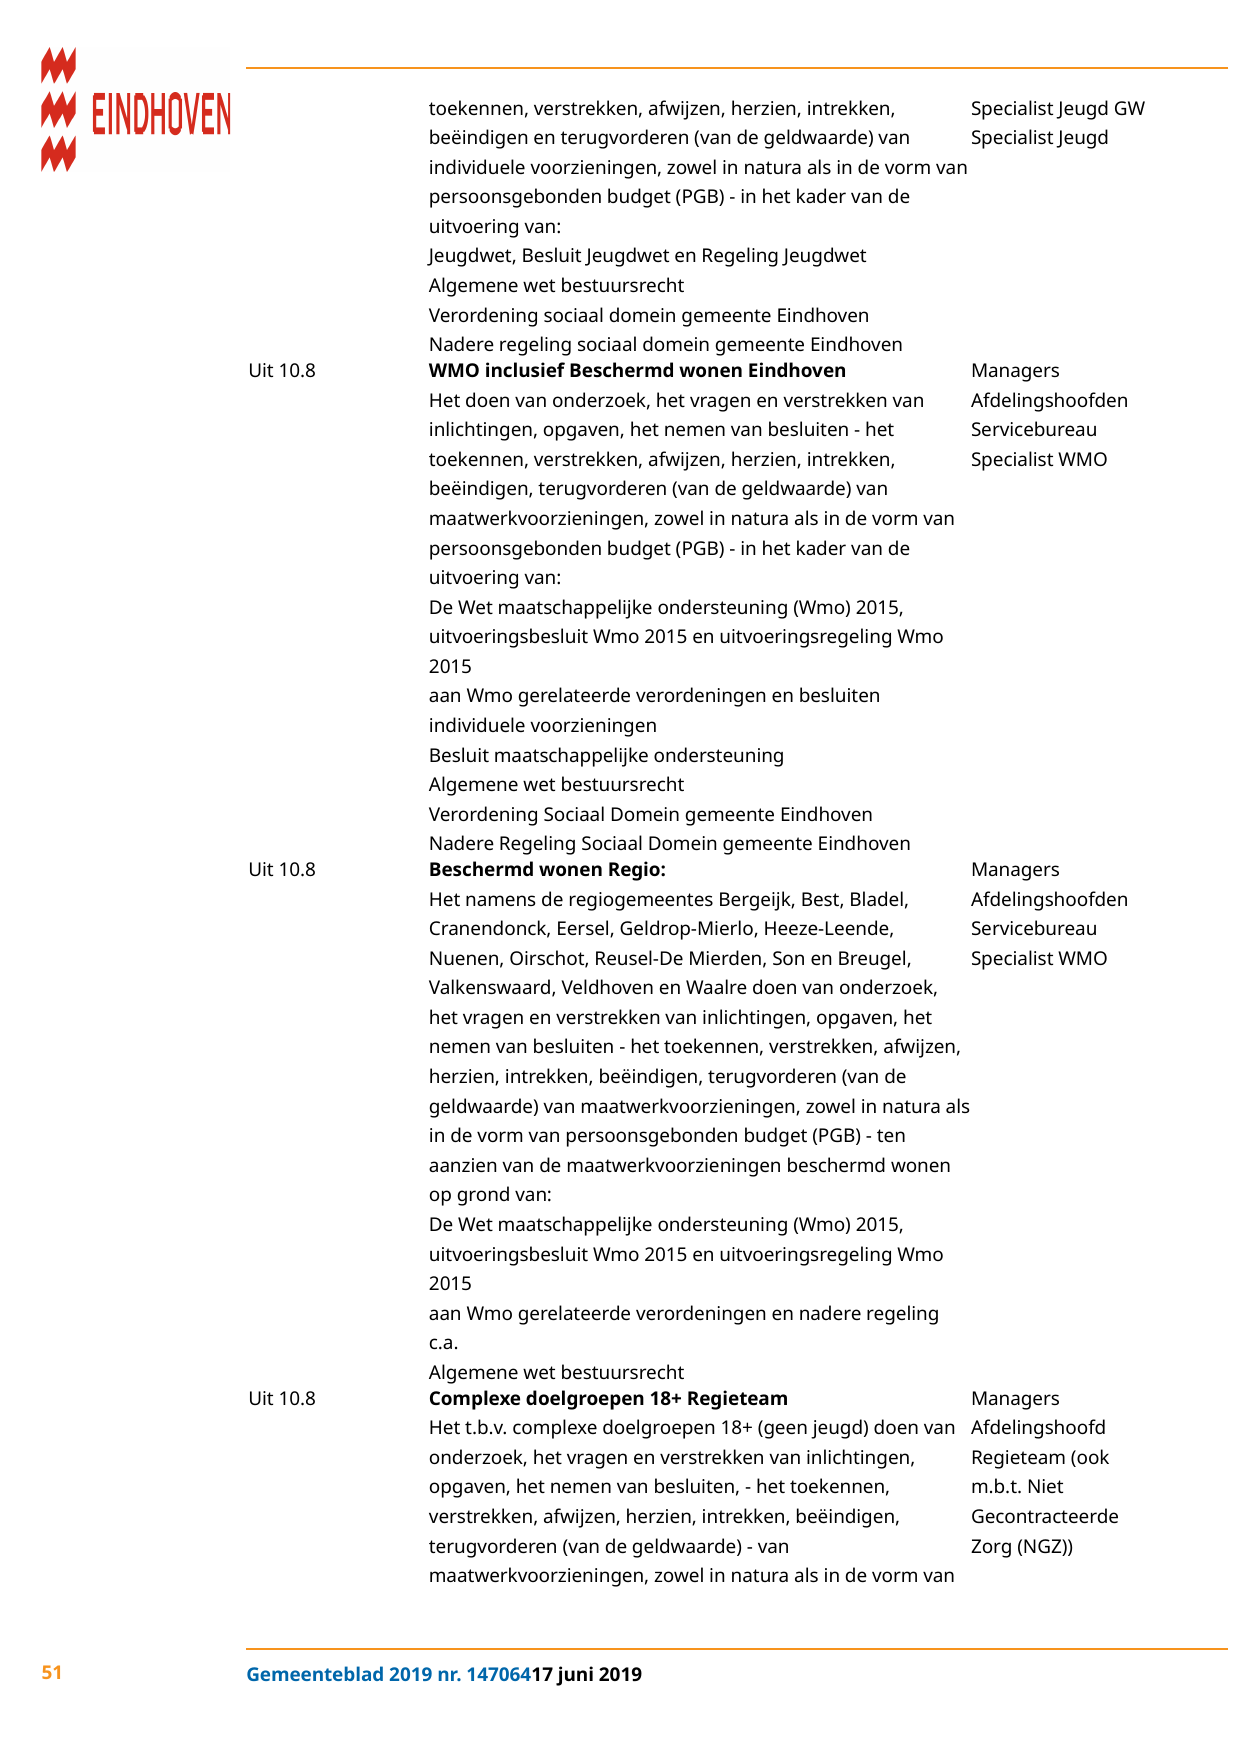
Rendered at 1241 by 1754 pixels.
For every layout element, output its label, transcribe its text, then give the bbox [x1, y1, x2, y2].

table_cell Uit 10.8 [248, 856, 429, 1385]
table_cell Beschermd wonen Regio: Het namens de regiogemeentes Bergeijk, Best, Bladel, Cranendonck, Eersel, Geldrop-Mierlo, Heeze-Leende, Nuenen, Oirschot, Reusel-De Mierden, Son en Breugel, Valkenswaard, Veldhoven en Waalre doen van onderzoek, het vragen en verstrekken van inlichtingen, opgaven, het nemen van besluiten - het toekennen, verstrekken, afwijzen, herzien, intrekken, beëindigen, terugvorderen (van de geldwaarde) van maatwerkvoorzieningen, zowel in natura als in de vorm van persoonsgebonden budget (PGB) - ten aanzien van de maatwerkvoorzieningen beschermd wonen op grond van: De Wet maatschappelijke ondersteuning (Wmo) 2015, uitvoeringsbesluit Wmo 2015 en uitvoeringsregeling Wmo 2015 aan Wmo gerelateerde verordeningen en nadere regeling c.a. Algemene wet bestuursrecht [429, 856, 971, 1385]
table_cell toekennen, verstrekken, afwijzen, herzien, intrekken, beëindigen en terugvorderen (van de geldwaarde) van individuele voorzieningen, zowel in natura als in de vorm van persoonsgebonden budget (PGB) - in het kader van de uitvoering van: Jeugdwet, Besluit Jeugdwet en Regeling Jeugdwet Algemene wet bestuursrecht Verordening sociaal domein gemeente Eindhoven Nadere regeling sociaal domein gemeente Eindhoven [429, 95, 971, 357]
picture [41, 47, 231, 172]
table_cell Managers Afdelingshoofden Servicebureau Specialist WMO [971, 357, 1152, 856]
table_cell WMO inclusief Beschermd wonen Eindhoven Het doen van onderzoek, het vragen en verstrekken van inlichtingen, opgaven, het nemen van besluiten - het toekennen, verstrekken, afwijzen, herzien, intrekken, beëindigen, terugvorderen (van de geldwaarde) van maatwerkvoorzieningen, zowel in natura als in de vorm van persoonsgebonden budget (PGB) - in het kader van de uitvoering van: De Wet maatschappelijke ondersteuning (Wmo) 2015, uitvoeringsbesluit Wmo 2015 en uitvoeringsregeling Wmo 2015 aan Wmo gerelateerde verordeningen en besluiten individuele voorzieningen Besluit maatschappelijke ondersteuning Algemene wet bestuursrecht Verordening Sociaal Domein gemeente Eindhoven Nadere Regeling Sociaal Domein gemeente Eindhoven [429, 357, 971, 856]
table_cell [248, 95, 429, 357]
table_cell Specialist Jeugd GW Specialist Jeugd [971, 95, 1152, 357]
table_cell Managers Afdelingshoofden Servicebureau Specialist WMO [971, 856, 1152, 1385]
table_cell Managers Afdelingshoofd Regieteam (ook m.b.t. Niet Gecontracteerde Zorg (NGZ)) [971, 1385, 1152, 1588]
table_cell Uit 10.8 [248, 357, 429, 856]
table_cell Complexe doelgroepen 18+ Regieteam Het t.b.v. complexe doelgroepen 18+ (geen jeugd) doen van onderzoek, het vragen en verstrekken van inlichtingen, opgaven, het nemen van besluiten, - het toekennen, verstrekken, afwijzen, herzien, intrekken, beëindigen, terugvorderen (van de geldwaarde) - van maatwerkvoorzieningen, zowel in natura als in de vorm van [429, 1385, 971, 1588]
table_cell Uit 10.8 [248, 1385, 429, 1588]
